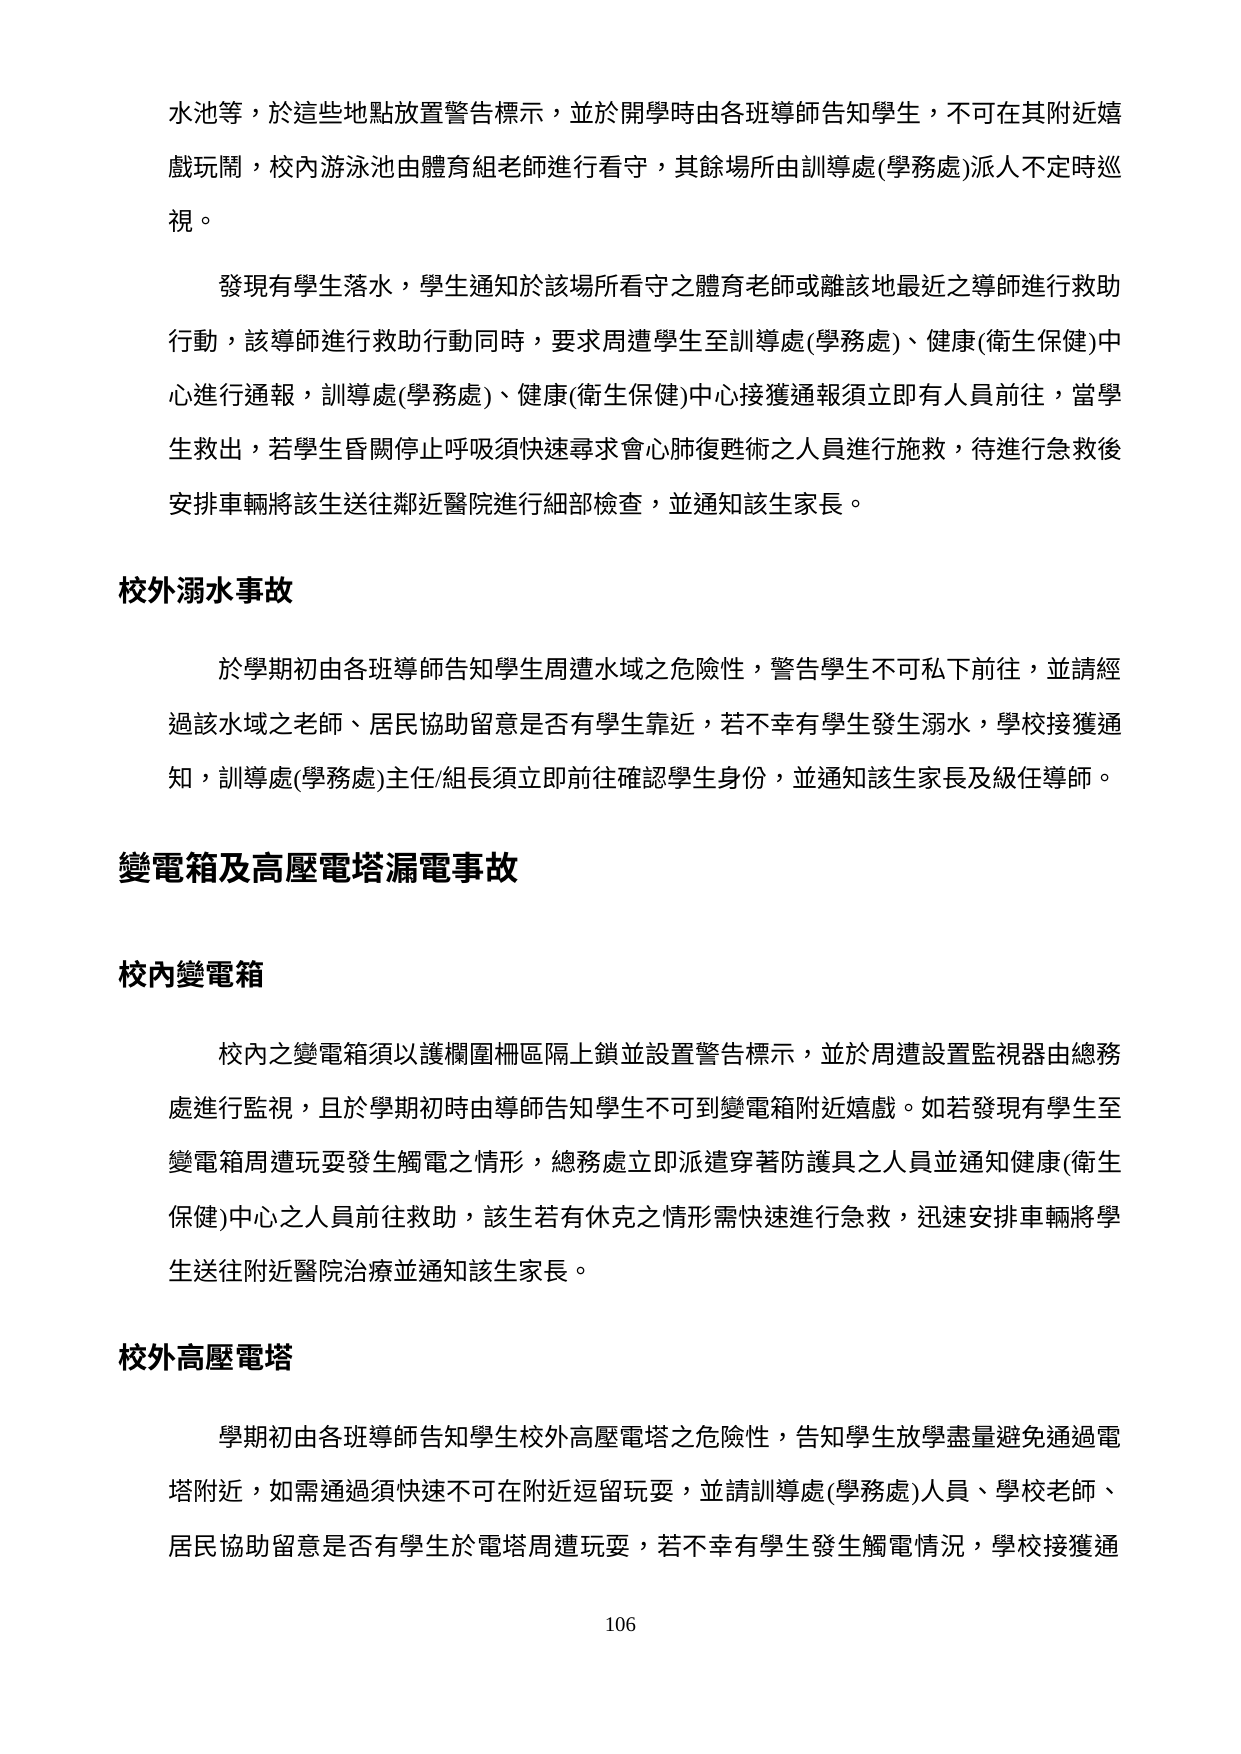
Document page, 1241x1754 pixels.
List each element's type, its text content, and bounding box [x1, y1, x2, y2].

subtitle 校外溺水事故 [118, 568, 1122, 610]
subtitle 變電箱及高壓電塔漏電事故 [118, 842, 1122, 890]
text 學期初由各班導師告知學生校外高壓電塔之危險性，告知學生放學盡量避免通過電塔附近，如需通過須快速不可在附近逗留玩耍，並請訓導處(學務處)人員、學校老師、居民協助留意是否有學生於電塔周遭玩耍，若不幸有學生發生觸電情況，學校接獲通 [168, 1417, 1122, 1562]
subtitle 校內變電箱 [118, 952, 1122, 994]
text 校內之變電箱須以護欄圍柵區隔上鎖並設置警告標示，並於周遭設置監視器由總務處進行監視，且於學期初時由導師告知學生不可到變電箱附近嬉戲。如若發現有學生至變電箱周遭玩耍發生觸電之情形，總務處立即派遣穿著防護具之人員並通知健康(衛生保健)中心之人員前往救助，該生若有休克之情形需快速進行急救，迅速安排車輛將學生送往附近醫院治療並通知該生家長。 [168, 1034, 1122, 1288]
subtitle 校外高壓電塔 [118, 1335, 1122, 1377]
text 於學期初由各班導師告知學生周遭水域之危險性，警告學生不可私下前往，並請經過該水域之老師、居民協助留意是否有學生靠近，若不幸有學生發生溺水，學校接獲通知，訓導處(學務處)主任/組長須立即前往確認學生身份，並通知該生家長及級任導師。 [168, 650, 1122, 795]
text 水池等，於這些地點放置警告標示，並於開學時由各班導師告知學生，不可在其附近嬉戲玩鬧，校內游泳池由體育組老師進行看守，其餘場所由訓導處(學務處)派人不定時巡視。 [168, 93, 1122, 238]
text 發現有學生落水，學生通知於該場所看守之體育老師或離該地最近之導師進行救助行動，該導師進行救助行動同時，要求周遭學生至訓導處(學務處)、健康(衛生保健)中心進行通報，訓導處(學務處)、健康(衛生保健)中心接獲通報須立即有人員前往，當學生救出，若學生昏闕停止呼吸須快速尋求會心肺復甦術之人員進行施救，待進行急救後安排車輛將該生送往鄰近醫院進行細部檢查，並通知該生家長。 [168, 267, 1122, 520]
